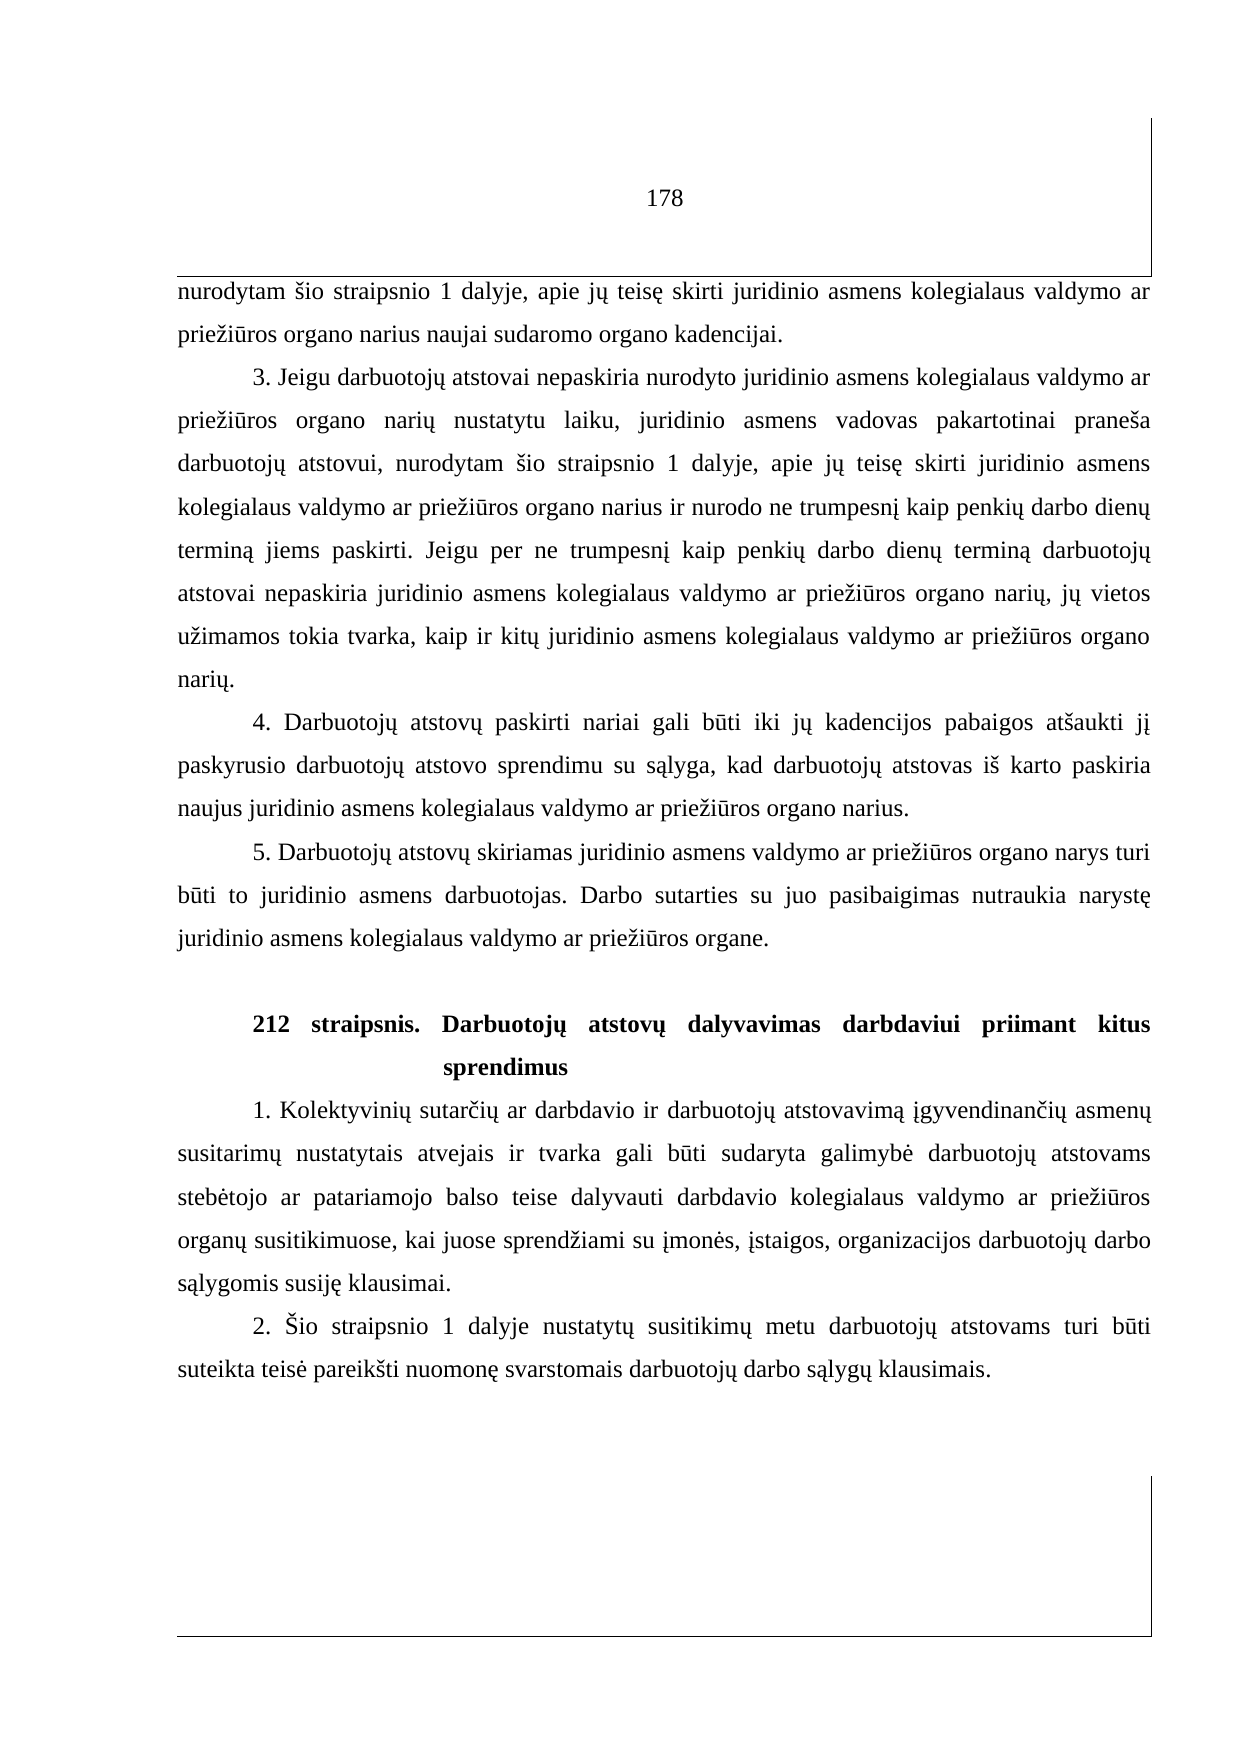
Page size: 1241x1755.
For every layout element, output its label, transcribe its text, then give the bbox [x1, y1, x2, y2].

text 2. Šio straipsnio 1 dalyje nustatytų susitikimų metu darbuotojų atstovams turi būti suteikta teisė pareikšti nuomonę svarstomais darbuotojų darbo sąlygų klausimais. [177, 1311, 1152, 1383]
text nurodytam šio straipsnio 1 dalyje, apie jų teisę skirti juridinio asmens kolegialaus valdymo ar priežiūros organo narius naujai sudaromo organo kadencijai. [177, 276, 1152, 348]
text 3. Jeigu darbuotojų atstovai nepaskiria nurodyto juridinio asmens kolegialaus valdymo ar priežiūros organo narių nustatytu laiku, juridinio asmens vadovas pakartotinai praneša darbuotojų atstovui, nurodytam šio straipsnio 1 dalyje, apie jų teisę skirti juridinio asmens kolegialaus valdymo ar priežiūros organo narius ir nurodo ne trumpesnį kaip penkių darbo dienų terminą jiems paskirti. Jeigu per ne trumpesnį kaip penkių darbo dienų terminą darbuotojų atstovai nepaskiria juridinio asmens kolegialaus valdymo ar priežiūros organo narių, jų vietos užimamos tokia tvarka, kaip ir kitų juridinio asmens kolegialaus valdymo ar priežiūros organo narių. [177, 362, 1152, 693]
text 1. Kolektyvinių sutarčių ar darbdavio ir darbuotojų atstovavimą įgyvendinančių asmenų susitarimų nustatytais atvejais ir tvarka gali būti sudaryta galimybė darbuotojų atstovams stebėtojo ar patariamojo balso teise dalyvauti darbdavio kolegialaus valdymo ar priežiūros organų susitikimuose, kai juose sprendžiami su įmonės, įstaigos, organizacijos darbuotojų darbo sąlygomis susiję klausimai. [177, 1095, 1152, 1297]
text 5. Darbuotojų atstovų skiriamas juridinio asmens valdymo ar priežiūros organo narys turi būti to juridinio asmens darbuotojas. Darbo sutarties su juo pasibaigimas nutraukia narystę juridinio asmens kolegialaus valdymo ar priežiūros organe. [177, 837, 1152, 952]
subtitle 212 straipsnis. Darbuotojų atstovų dalyvavimas darbdaviui priimant kitus sprendimus [252, 1009, 1152, 1081]
text 4. Darbuotojų atstovų paskirti nariai gali būti iki jų kadencijos pabaigos atšaukti jį paskyrusio darbuotojų atstovo sprendimu su sąlyga, kad darbuotojų atstovas iš karto paskiria naujus juridinio asmens kolegialaus valdymo ar priežiūros organo narius. [177, 707, 1152, 822]
